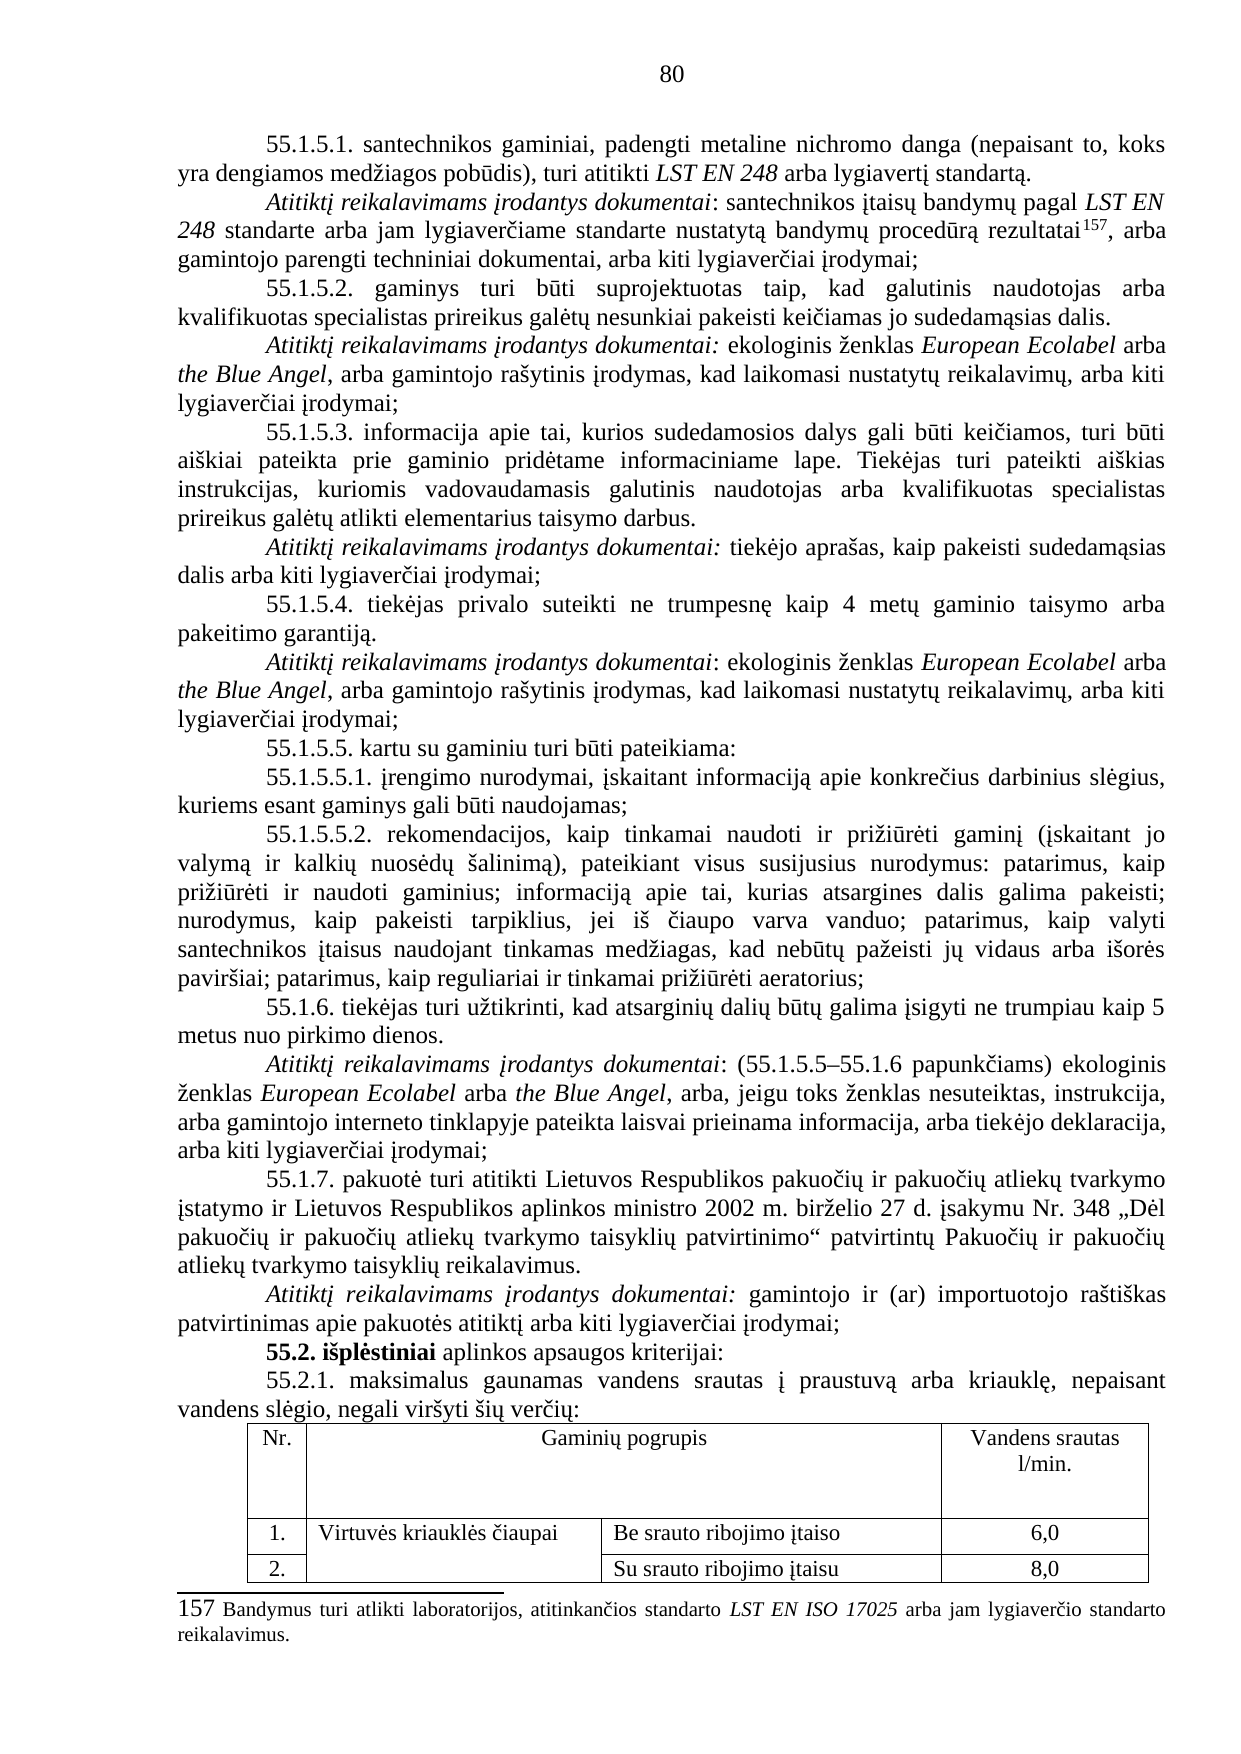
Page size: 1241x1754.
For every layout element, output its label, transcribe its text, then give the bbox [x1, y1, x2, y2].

text 55.1.5.3. informacija apie tai, kurios sudedamosios dalys gali būti keičiamos, turi būti aiškiai pateikta prie gaminio pridėtame informaciniame lape. Tiekėjas turi pateikti aiškias instrukcijas, kuriomis vadovaudamasis galutinis naudotojas arba kvalifikuotas specialistas prireikus galėtų atlikti elementarius taisymo darbus. [177, 417, 1166, 532]
text 55.2. išplėstiniai aplinkos apsaugos kriterijai: [177, 1337, 1166, 1365]
table_cell Virtuvės kriauklės čiaupai [307, 1519, 601, 1582]
text 55.1.7. pakuotė turi atitikti Lietuvos Respublikos pakuočių ir pakuočių atliekų tvarkymo įstatymo ir Lietuvos Respublikos aplinkos ministro 2002 m. birželio 27 d. įsakymu Nr. 348 „Dėl pakuočių ir pakuočių atliekų tvarkymo taisyklių patvirtinimo“ patvirtintų Pakuočių ir pakuočių atliekų tvarkymo taisyklių reikalavimus. [177, 1164, 1166, 1279]
table_cell 8,0 [942, 1555, 1148, 1582]
text 55.1.5.1. santechnikos gaminiai, padengti metaline nichromo danga (nepaisant to, koks yra dengiamos medžiagos pobūdis), turi atitikti LST EN 248 arba lygiavertį standartą. [177, 129, 1166, 187]
table_cell 2. [248, 1555, 306, 1582]
table_cell 6,0 [942, 1519, 1148, 1554]
text Atitiktį reikalavimams įrodantys dokumentai: ekologinis ženklas European Ecolabel arba the Blue Angel, arba gamintojo rašytinis įrodymas, kad laikomasi nustatytų reikalavimų, arba kiti lygiaverčiai įrodymai; [177, 330, 1166, 417]
text Atitiktį reikalavimams įrodantys dokumentai: gamintojo ir (ar) importuotojo raštiškas patvirtinimas apie pakuotės atitiktį arba kiti lygiaverčiai įrodymai; [177, 1279, 1166, 1337]
text 55.1.5.4. tiekėjas privalo suteikti ne trumpesnę kaip 4 metų gaminio taisymo arba pakeitimo garantiją. [177, 589, 1166, 647]
text 55.1.5.2. gaminys turi būti suprojektuotas taip, kad galutinis naudotojas arba kvalifikuotas specialistas prireikus galėtų nesunkiai pakeisti keičiamas jo sudedamąsias dalis. [177, 273, 1166, 330]
table_header Vandens srautas l/min. [942, 1424, 1148, 1518]
text 55.1.5.5.2. rekomendacijos, kaip tinkamai naudoti ir prižiūrėti gaminį (įskaitant jo valymą ir kalkių nuosėdų šalinimą), pateikiant visus susijusius nurodymus: patarimus, kaip prižiūrėti ir naudoti gaminius; informaciją apie tai, kurias atsargines dalis galima pakeisti; nurodymus, kaip pakeisti tarpiklius, jei iš čiaupo varva vanduo; patarimus, kaip valyti santechnikos įtaisus naudojant tinkamas medžiagas, kad nebūtų pažeisti jų vidaus arba išorės paviršiai; patarimus, kaip reguliariai ir tinkamai prižiūrėti aeratorius; [177, 819, 1166, 992]
text Atitiktį reikalavimams įrodantys dokumentai: santechnikos įtaisų bandymų pagal LST EN 248 standarte arba jam lygiaverčiame standarte nustatytą bandymų procedūrą rezultatai, arba gamintojo parengti techniniai dokumentai, arba kiti lygiaverčiai įrodymai; [177, 187, 1166, 273]
text Atitiktį reikalavimams įrodantys dokumentai: tiekėjo aprašas, kaip pakeisti sudedamąsias dalis arba kiti lygiaverčiai įrodymai; [177, 532, 1166, 589]
table_cell 1. [248, 1519, 306, 1554]
text 55.2.1. maksimalus gaunamas vandens srautas į praustuvą arba kriauklę, nepaisant vandens slėgio, negali viršyti šių verčių: [177, 1365, 1166, 1423]
table_header Nr. [248, 1424, 306, 1518]
table_cell Su srauto ribojimo įtaisu [602, 1555, 941, 1582]
text Atitiktį reikalavimams įrodantys dokumentai: ekologinis ženklas European Ecolabel arba the Blue Angel, arba gamintojo rašytinis įrodymas, kad laikomasi nustatytų reikalavimų, arba kiti lygiaverčiai įrodymai; [177, 647, 1166, 733]
table_header Gaminių pogrupis [307, 1424, 941, 1518]
text 55.1.6. tiekėjas turi užtikrinti, kad atsarginių dalių būtų galima įsigyti ne trumpiau kaip 5 metus nuo pirkimo dienos. [177, 992, 1166, 1049]
text Atitiktį reikalavimams įrodantys dokumentai: (55.1.5.5–55.1.6 papunkčiams) ekologinis ženklas European Ecolabel arba the Blue Angel, arba, jeigu toks ženklas nesuteiktas, instrukcija, arba gamintojo interneto tinklapyje pateikta laisvai prieinama informacija, arba tiekėjo deklaracija, arba kiti lygiaverčiai įrodymai; [177, 1049, 1166, 1164]
text 55.1.5.5. kartu su gaminiu turi būti pateikiama: [177, 733, 1166, 762]
text Bandymus turi atlikti laboratorijos, atitinkančios standarto LST EN ISO 17025 arba jam lygiaverčio standarto reikalavimus. [177, 1593, 1166, 1646]
table_cell Be srauto ribojimo įtaiso [602, 1519, 941, 1554]
text 55.1.5.5.1. įrengimo nurodymai, įskaitant informaciją apie konkrečius darbinius slėgius, kuriems esant gaminys gali būti naudojamas; [177, 762, 1166, 819]
